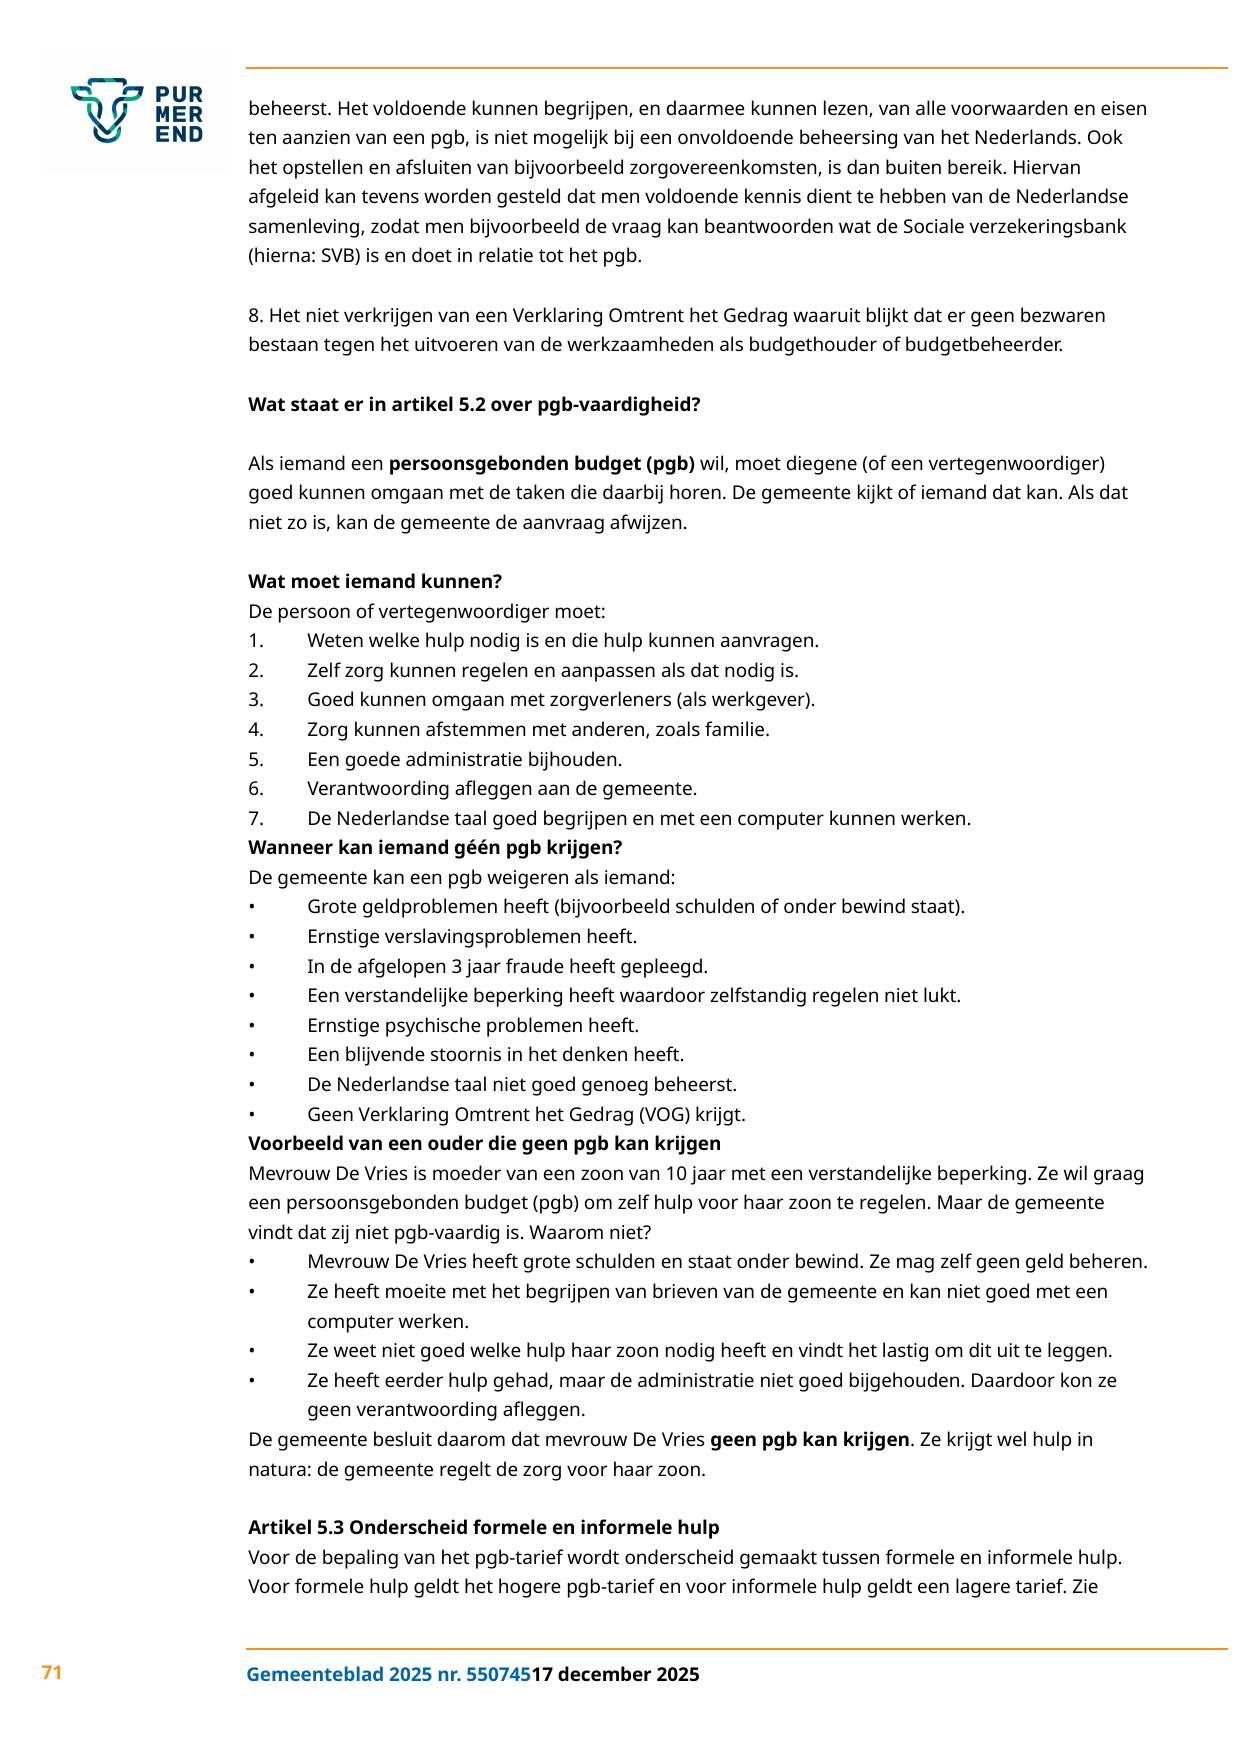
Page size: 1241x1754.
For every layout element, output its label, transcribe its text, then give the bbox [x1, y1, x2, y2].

picture [41, 47, 231, 172]
text Voor de bepaling van het pgb-tarief wordt onderscheid gemaakt tussen formele en informele hulp. Voor formele hulp geldt het hogere pgb-tarief en voor informele hulp geldt een lagere tarief. Zie [248, 1544, 1152, 1599]
table_header Wat staat er in artikel 5.2 over pgb-vaardigheid? Als iemand een persoonsgebonden budget (pgb) wil, moet diegene (of een vertegenwoordiger) goed kunnen omgaan met de taken die daarbij horen. De gemeente kijkt of iemand dat kan. Als dat niet zo is, kan de gemeente de aanvraag afwijzen. Wat moet iemand kunnen? De persoon of vertegenwoordiger moet: Weten welke hulp nodig is en die hulp kunnen aanvragen. Zelf zorg kunnen regelen en aanpassen als dat nodig is. Goed kunnen omgaan met zorgverleners (als werkgever). Zorg kunnen afstemmen met anderen, zoals familie. Een goede administratie bijhouden. Verantwoording afleggen aan de gemeente. De Nederlandse taal goed begrijpen en met een computer kunnen werken. Wanneer kan iemand géén pgb krijgen? De gemeente kan een pgb weigeren als iemand: Grote geldproblemen heeft (bijvoorbeeld schulden of onder bewind staat). Ernstige verslavingsproblemen heeft. In de afgelopen 3 jaar fraude heeft gepleegd. Een verstandelijke beperking heeft waardoor zelfstandig regelen niet lukt. Ernstige psychische problemen heeft. Een blijvende stoornis in het denken heeft. De Nederlandse taal niet goed genoeg beheerst. Geen Verklaring Omtrent het Gedrag (VOG) krijgt. Voorbeeld van een ouder die geen pgb kan krijgen Mevrouw De Vries is moeder van een zoon van 10 jaar met een verstandelijke beperking. Ze wil graag een persoonsgebonden budget (pgb) om zelf hulp voor haar zoon te regelen. Maar de gemeente vindt dat zij niet pgb-vaardig is. Waarom niet? Mevrouw De Vries heeft grote schulden en staat onder bewind. Ze mag zelf geen geld beheren. Ze heeft moeite met het begrijpen van brieven van de gemeente en kan niet goed met een computer werken. Ze weet niet goed welke hulp haar zoon nodig heeft en vindt het lastig om dit uit te leggen. Ze heeft eerder hulp gehad, maar de administratie niet goed bijgehouden. Daardoor kon ze geen verantwoording afleggen. De gemeente besluit daarom dat mevrouw De Vries geen pgb kan krijgen. Ze krijgt wel hulp in natura: de gemeente regelt de zorg voor haar zoon. [248, 391, 1152, 1481]
text 8. Het niet verkrijgen van een Verklaring Omtrent het Gedrag waaruit blijkt dat er geen bezwaren bestaan tegen het uitvoeren van de werkzaamheden als budgethouder of budgetbeheerder. [248, 302, 1152, 357]
text beheerst. Het voldoende kunnen begrijpen, en daarmee kunnen lezen, van alle voorwaarden en eisen ten aanzien van een pgb, is niet mogelijk bij een onvoldoende beheersing van het Nederlands. Ook het opstellen en afsluiten van bijvoorbeeld zorgovereenkomsten, is dan buiten bereik. Hiervan afgeleid kan tevens worden gesteld dat men voldoende kennis dient te hebben van de Nederlandse samenleving, zodat men bijvoorbeeld de vraag kan beantwoorden wat de Sociale verzekeringsbank (hierna: SVB) is en doet in relatie tot het pgb. [248, 95, 1152, 268]
text Artikel 5.3 Onderscheid formele en informele hulp [248, 1514, 1152, 1540]
